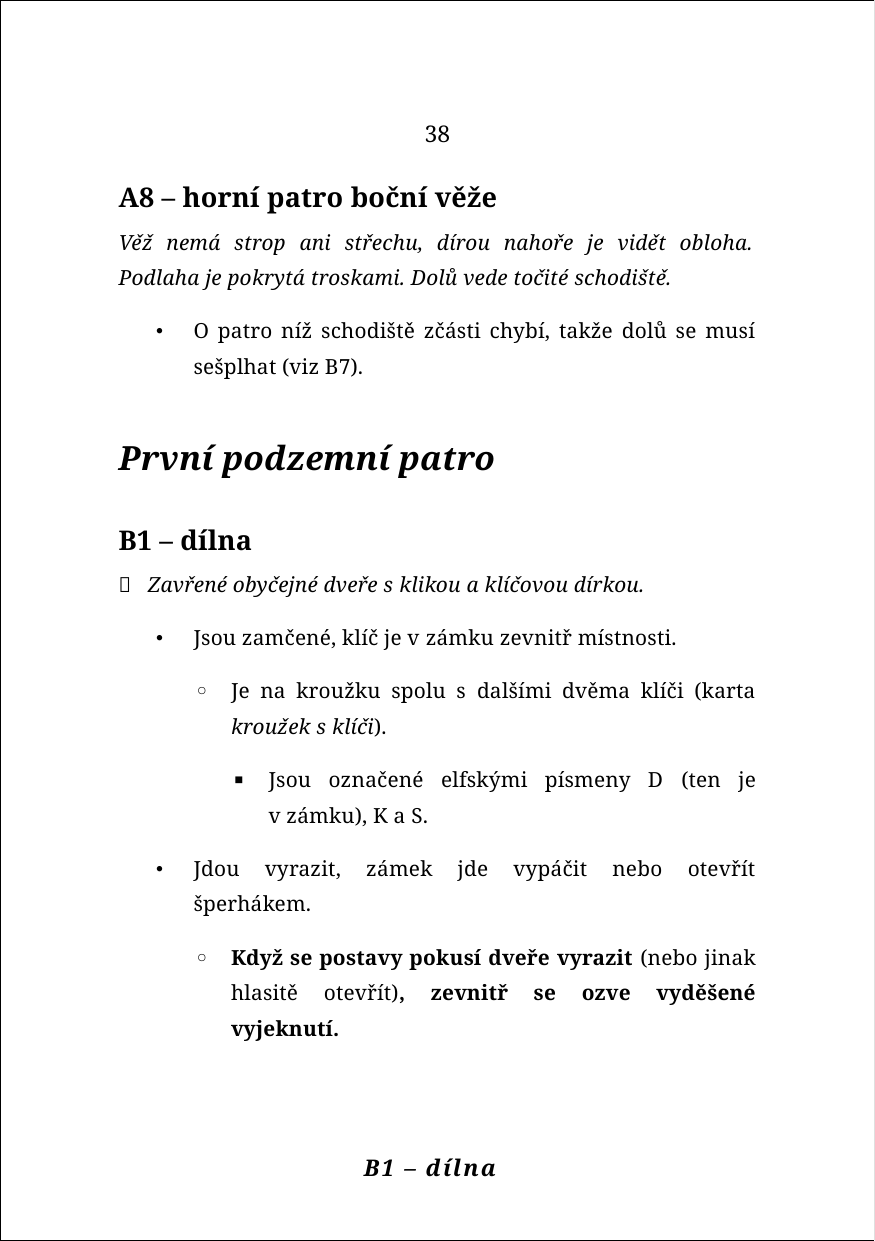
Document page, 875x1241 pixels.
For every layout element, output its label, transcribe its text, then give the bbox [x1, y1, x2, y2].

subtitle A8 – horní patro boční věže [118, 179, 756, 216]
subtitle B1 – dílna [118, 521, 756, 558]
list Jdou vyrazit, zámek jde vypáčit nebo otevřít šperhákem. [156, 854, 756, 918]
list O⁠ patro níž schodiště zčásti chybí, takže dolů se musí sešplhat (viz B7). [156, 316, 756, 380]
list Je na kroužku spolu s⁠ dalšími dvěma klíči (karta kroužek s⁠ klíči). [193, 677, 756, 741]
subtitle První podzemní patro [118, 435, 756, 480]
text Věž nemá strop ani střechu, dírou nahoře je vidět obloha. Podlaha je pokrytá troskami. Dolů vede točité schodiště. [118, 228, 756, 292]
list Jsou označené elfskými písmeny D (ten je v⁠ zámku), K⁠ a⁠ S. [231, 765, 756, 829]
list Jsou zamčené, klíč je v⁠ zámku zevnitř místnosti. [156, 623, 756, 652]
list Když se postavy pokusí dveře vyrazit (nebo jinak hlasitě otevřít), zevnitř se ozve vyděšené vyjeknutí. [193, 943, 756, 1042]
text 🚪 Zavřené obyčejné dveře s⁠ klikou a⁠ klíčovou dírkou. [118, 570, 756, 598]
